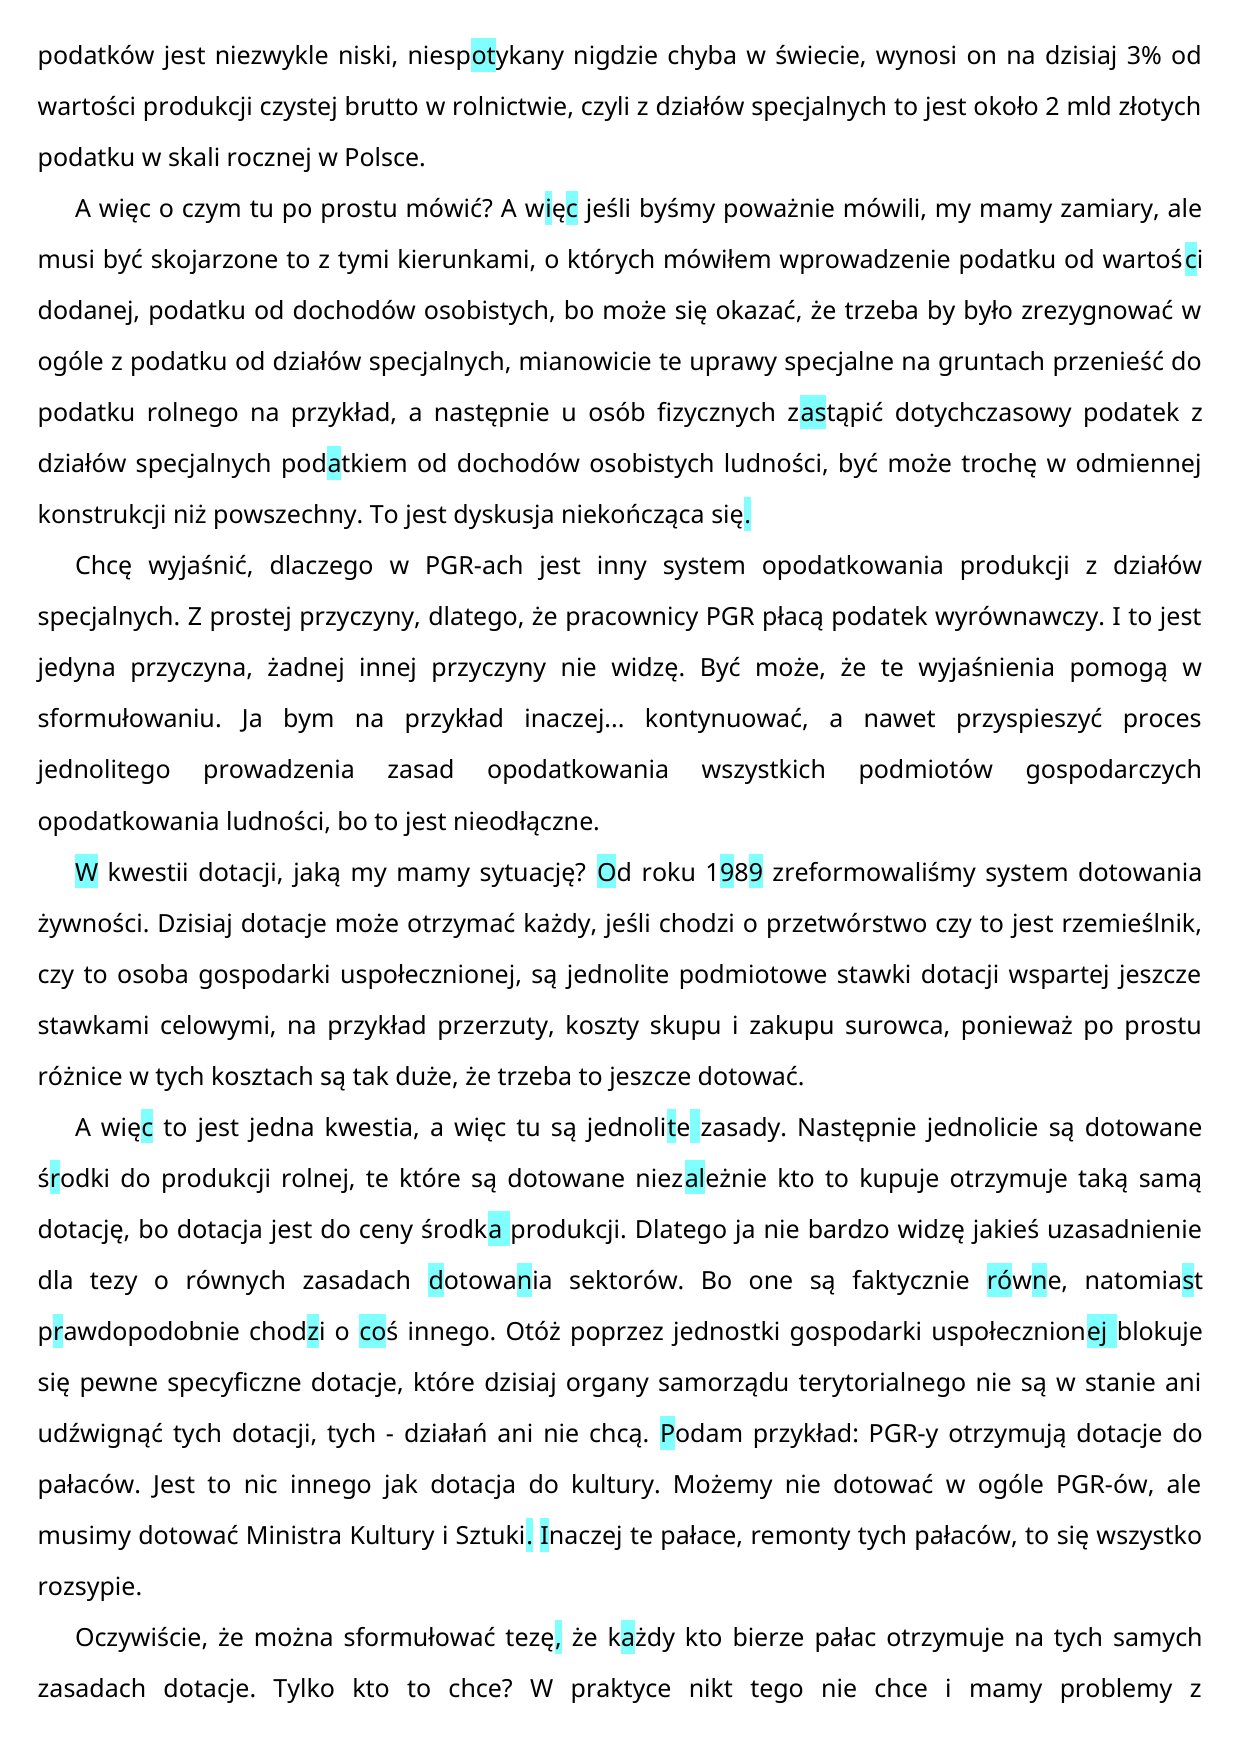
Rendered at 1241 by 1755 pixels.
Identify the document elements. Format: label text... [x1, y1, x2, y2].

text Chcę wyjaśnić, dlaczego w PGR-ach jest inny system opodatkowania produkcji z działów specjalnych. Z prostej przyczyny, dlatego, że pracownicy PGR płacą podatek wyrównawczy. I to jest jedyna przyczyna, żadnej innej przyczyny nie widzę. Być może, że te wyjaśnienia pomogą w sformułowaniu. Ja bym na przykład inaczej... kontynuować, a nawet przyspieszyć proces jednolitego prowadzenia zasad opodatkowania wszystkich podmiotów gospodarczych opodatkowania ludności, bo to jest nieodłączne. [37, 548, 1203, 837]
text W kwestii dotacji, jaką my mamy sytuację? Od roku 1989 zreformowaliśmy system dotowania żywności. Dzisiaj dotacje może otrzymać każdy, jeśli chodzi o przetwórstwo czy to jest rzemieślnik, czy to osoba gospodarki uspołecznionej, są jednolite podmiotowe stawki dotacji wspartej jeszcze stawkami celowymi, na przykład przerzuty, koszty skupu i zakupu surowca, ponieważ po prostu różnice w tych kosztach są tak duże, że trzeba to jeszcze dotować. [37, 854, 1203, 1092]
text A więc to jest jedna kwestia, a więc tu są jednolite zasady. Następnie jednolicie są dotowane środki do produkcji rolnej, te które są dotowane niezależnie kto to kupuje otrzymuje taką samą dotację, bo dotacja jest do ceny środka produkcji. Dlatego ja nie bardzo widzę jakieś uzasadnienie dla tezy o równych zasadach dotowania sektorów. Bo one są faktycznie równe, natomiast prawdopodobnie chodzi o coś innego. Otóż poprzez jednostki gospodarki uspołecznionej blokuje się pewne specyficzne dotacje, które dzisiaj organy samorządu terytorialnego nie są w stanie ani udźwignąć tych dotacji, tych - działań ani nie chcą. Podam przykład: PGR-y otrzymują dotacje do pałaców. Jest to nic innego jak dotacja do kultury. Możemy nie dotować w ogóle PGR-ów, ale musimy dotować Ministra Kultury i Sztuki. Inaczej te pałace, remonty tych pałaców, to się wszystko rozsypie. [37, 1109, 1203, 1603]
text A więc o czym tu po prostu mówić? A więc jeśli byśmy poważnie mówili, my mamy zamiary, ale musi być skojarzone to z tymi kierunkami, o których mówiłem wprowadzenie podatku od wartości dodanej, podatku od dochodów osobistych, bo może się okazać, że trzeba by było zrezygnować w ogóle z podatku od działów specjalnych, mianowicie te uprawy specjalne na gruntach przenieść do podatku rolnego na przykład, a następnie u osób fizycznych zastąpić dotychczasowy podatek z działów specjalnych podatkiem od dochodów osobistych ludności, być może trochę w odmiennej konstrukcji niż powszechny. To jest dyskusja niekończąca się. [37, 191, 1203, 531]
text podatków jest niezwykle niski, niespotykany nigdzie chyba w świecie, wynosi on na dzisiaj 3% od wartości produkcji czystej brutto w rolnictwie, czyli z działów specjalnych to jest około 2 mld złotych podatku w skali rocznej w Polsce. [37, 37, 1203, 174]
text Oczywiście, że można sformułować tezę, że każdy kto bierze pałac otrzymuje na tych samych zasadach dotacje. Tylko kto to chce? W praktyce nikt tego nie chce i mamy problemy z [37, 1620, 1203, 1705]
